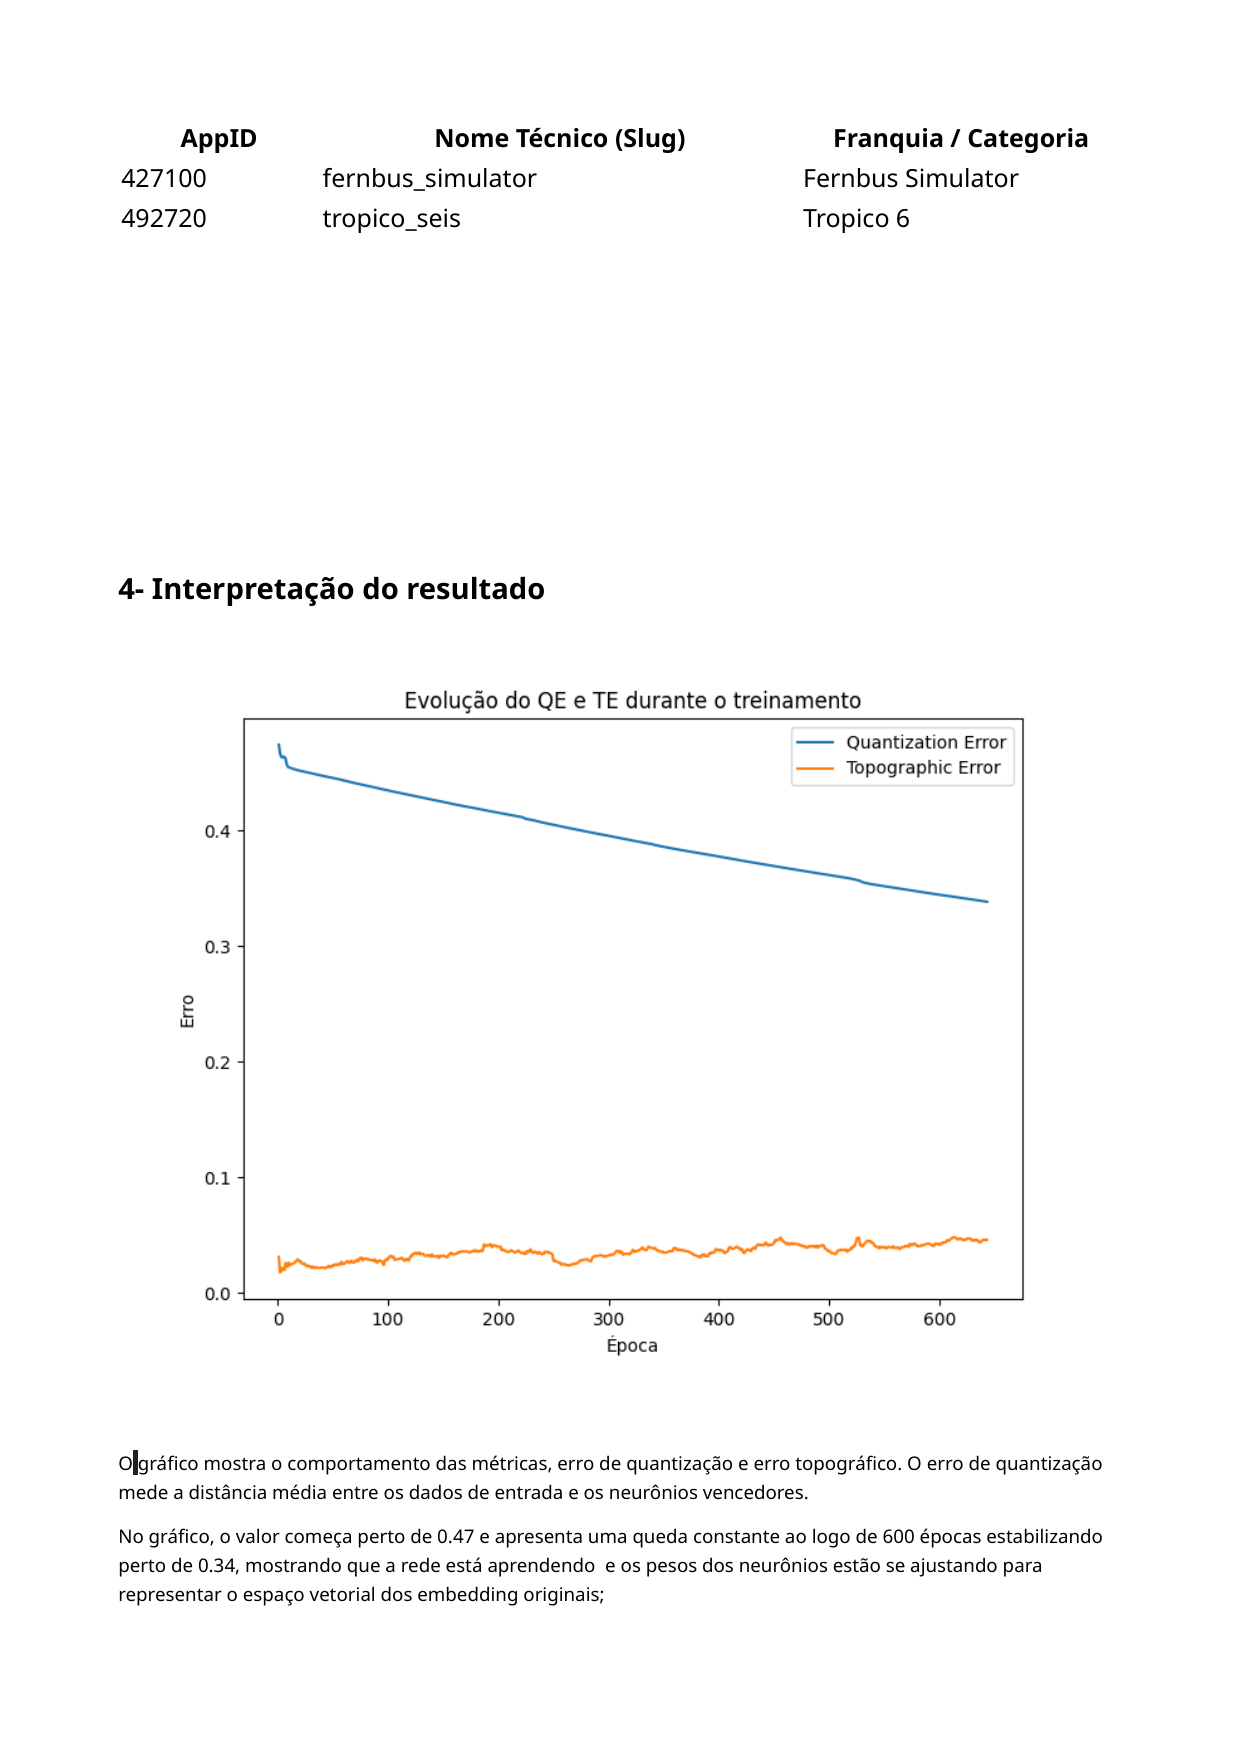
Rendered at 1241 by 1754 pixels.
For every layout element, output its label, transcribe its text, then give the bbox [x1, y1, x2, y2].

table_header Franquia / Categoria [800, 118, 1122, 158]
text No gráfico, o valor começa perto de 0.47 e apresenta uma queda constante ao logo de 600 épocas estabilizando perto de 0.34, mostrando que a rede está aprendendo e os pesos dos neurônios estão se ajustando para representar o espaço vetorial dos embedding originais; [118, 1523, 1122, 1607]
table_cell Fernbus Simulator [800, 158, 1122, 198]
table_cell fernbus_simulator [320, 158, 800, 198]
table_cell 492720 [118, 198, 319, 238]
table_cell 427100 [118, 158, 319, 198]
table_header Nome Técnico (Slug) [320, 118, 800, 158]
picture [118, 628, 1123, 1382]
text O gráfico mostra o comportamento das métricas, erro de quantização e erro topográfico. O erro de quantização mede a distância média entre os dados de entrada e os neurônios vencedores. [118, 1450, 1122, 1505]
table_cell tropico_seis [320, 198, 800, 238]
table_header AppID [118, 118, 319, 158]
table_cell Tropico 6 [800, 198, 1122, 238]
subtitle 4- Interpretação do resultado [118, 569, 1122, 608]
